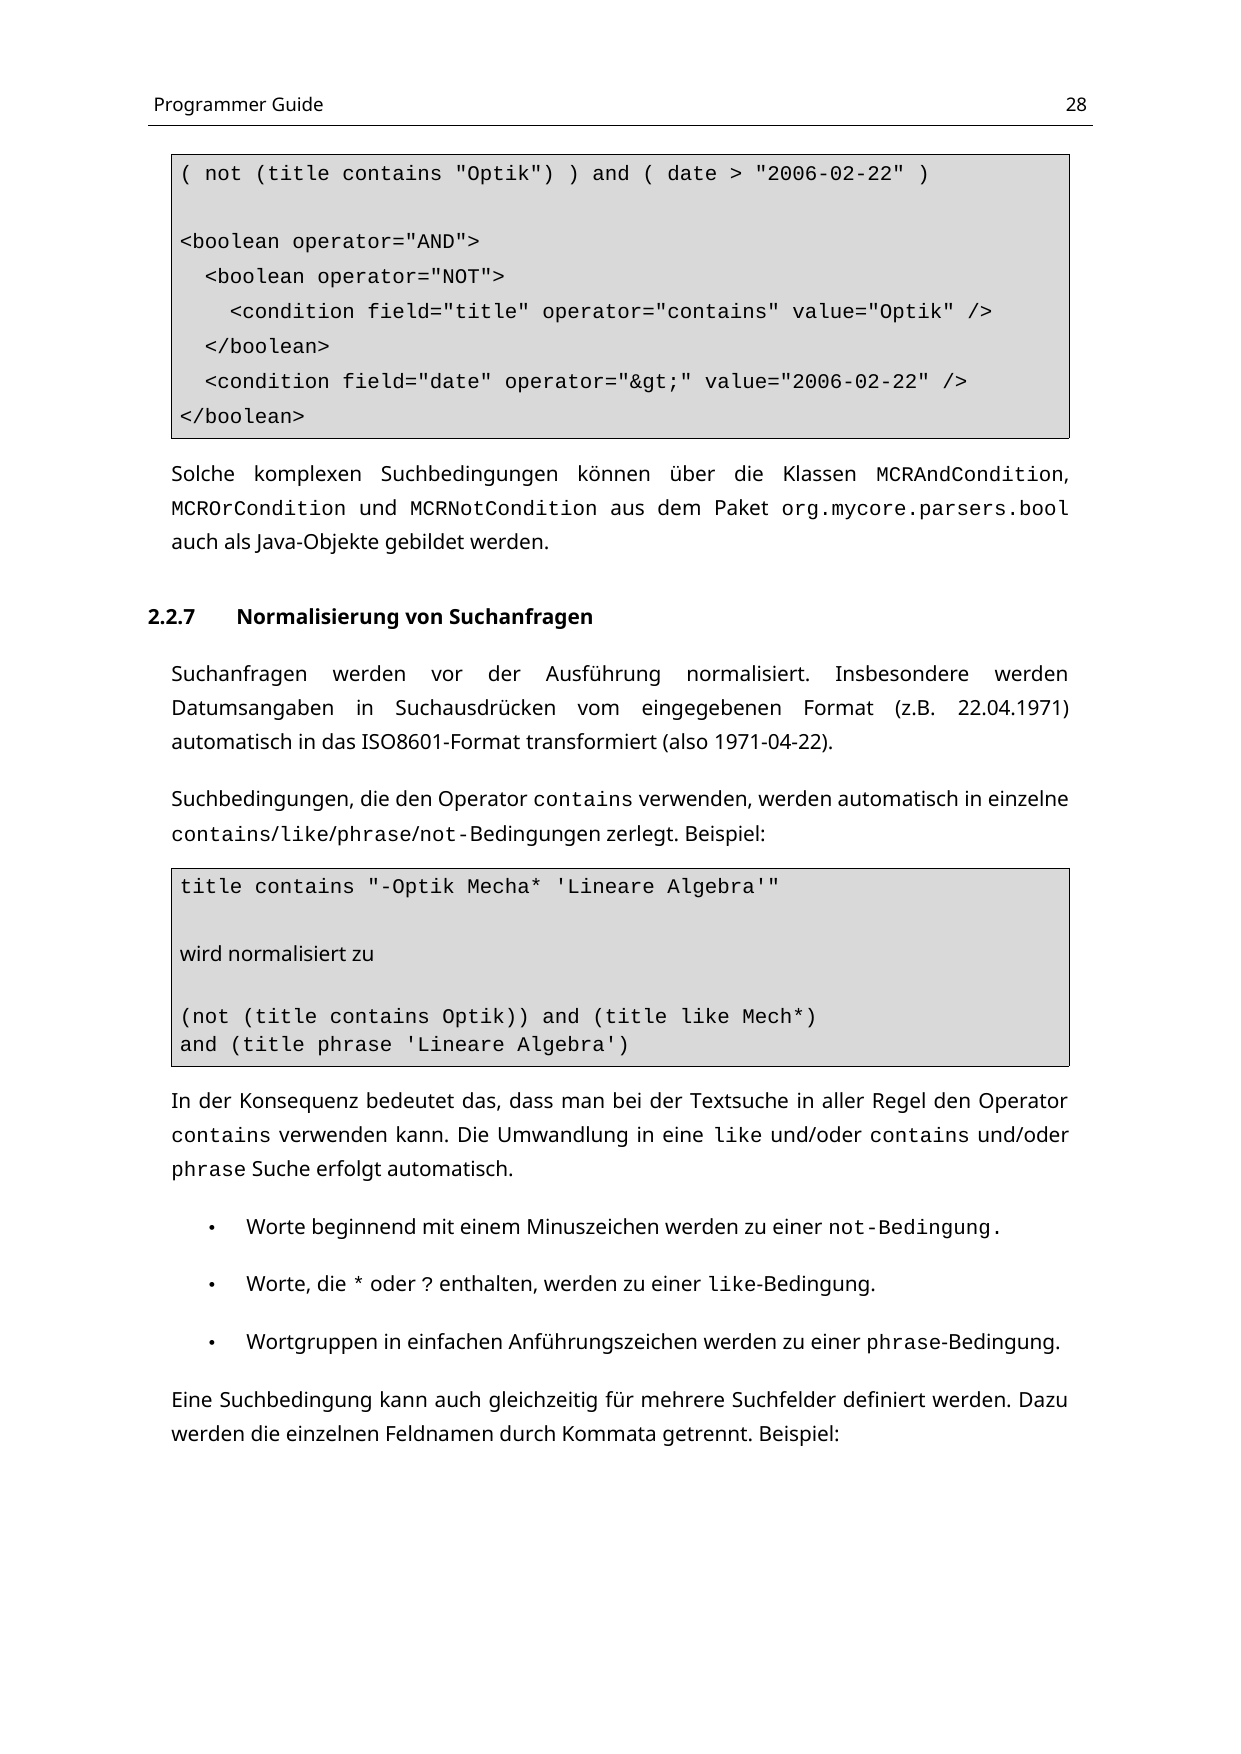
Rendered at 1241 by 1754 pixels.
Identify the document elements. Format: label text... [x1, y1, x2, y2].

subtitle Normalisierung von Suchanfragen [148, 602, 1093, 630]
text </boolean> [172, 398, 1069, 438]
text ( not (title contains "Optik") ) and ( date > "2006-02-22" ) [172, 155, 1069, 220]
text In der Konsequenz bedeutet das, dass man bei der Textsuche in aller Regel den Operator contains verwenden kann. Die Umwandlung in eine like und/oder contains und/oder phrase Suche erfolgt automatisch. [171, 1086, 1069, 1183]
text Suchbedingungen, die den Operator contains verwenden, werden automatisch in einzelne contains/like/phrase/not-Bedingungen zerlegt. Beispiel: [171, 784, 1069, 847]
text </boolean> [172, 328, 1069, 360]
text <boolean operator="NOT"> [172, 258, 1069, 290]
text Eine Suchbedingung kann auch gleichzeitig für mehrere Suchfelder definiert werden. Dazu werden die einzelnen Feldnamen durch Kommata getrennt. Beispiel: [171, 1385, 1069, 1447]
list Worte beginnend mit einem Minuszeichen werden zu einer not-Bedingung. [209, 1212, 1069, 1240]
text <condition field="title" operator="contains" value="Optik" /> [172, 293, 1069, 325]
text <boolean operator="AND"> [172, 223, 1069, 255]
text Suchanfragen werden vor der Ausführung normalisiert. Insbesondere werden Datumsangaben in Suchausdrücken vom eingegebenen Format (z.B. 22.04.1971) automatisch in das ISO8601-Format transformiert (also 1971-04-22). [171, 659, 1069, 755]
list Wortgruppen in einfachen Anführungszeichen werden zu einer phrase-Bedingung. [209, 1327, 1069, 1356]
text <condition field="date" operator="&gt;" value="2006-02-22" /> [172, 363, 1069, 395]
text Solche komplexen Suchbedingungen können über die Klassen MCRAndCondition, MCROrCondition und MCRNotCondition aus dem Paket org.mycore.parsers.bool auch als Java-Objekte gebildet werden. [171, 459, 1069, 555]
list Worte, die * oder ? enthalten, werden zu einer like-Bedingung. [209, 1269, 1069, 1298]
text title contains "-Optik Mecha* 'Lineare Algebra'" wird normalisiert zu (not (title contains Optik)) and (title like Mech*) and (title phrase 'Lineare Algebra') [172, 869, 1069, 1066]
